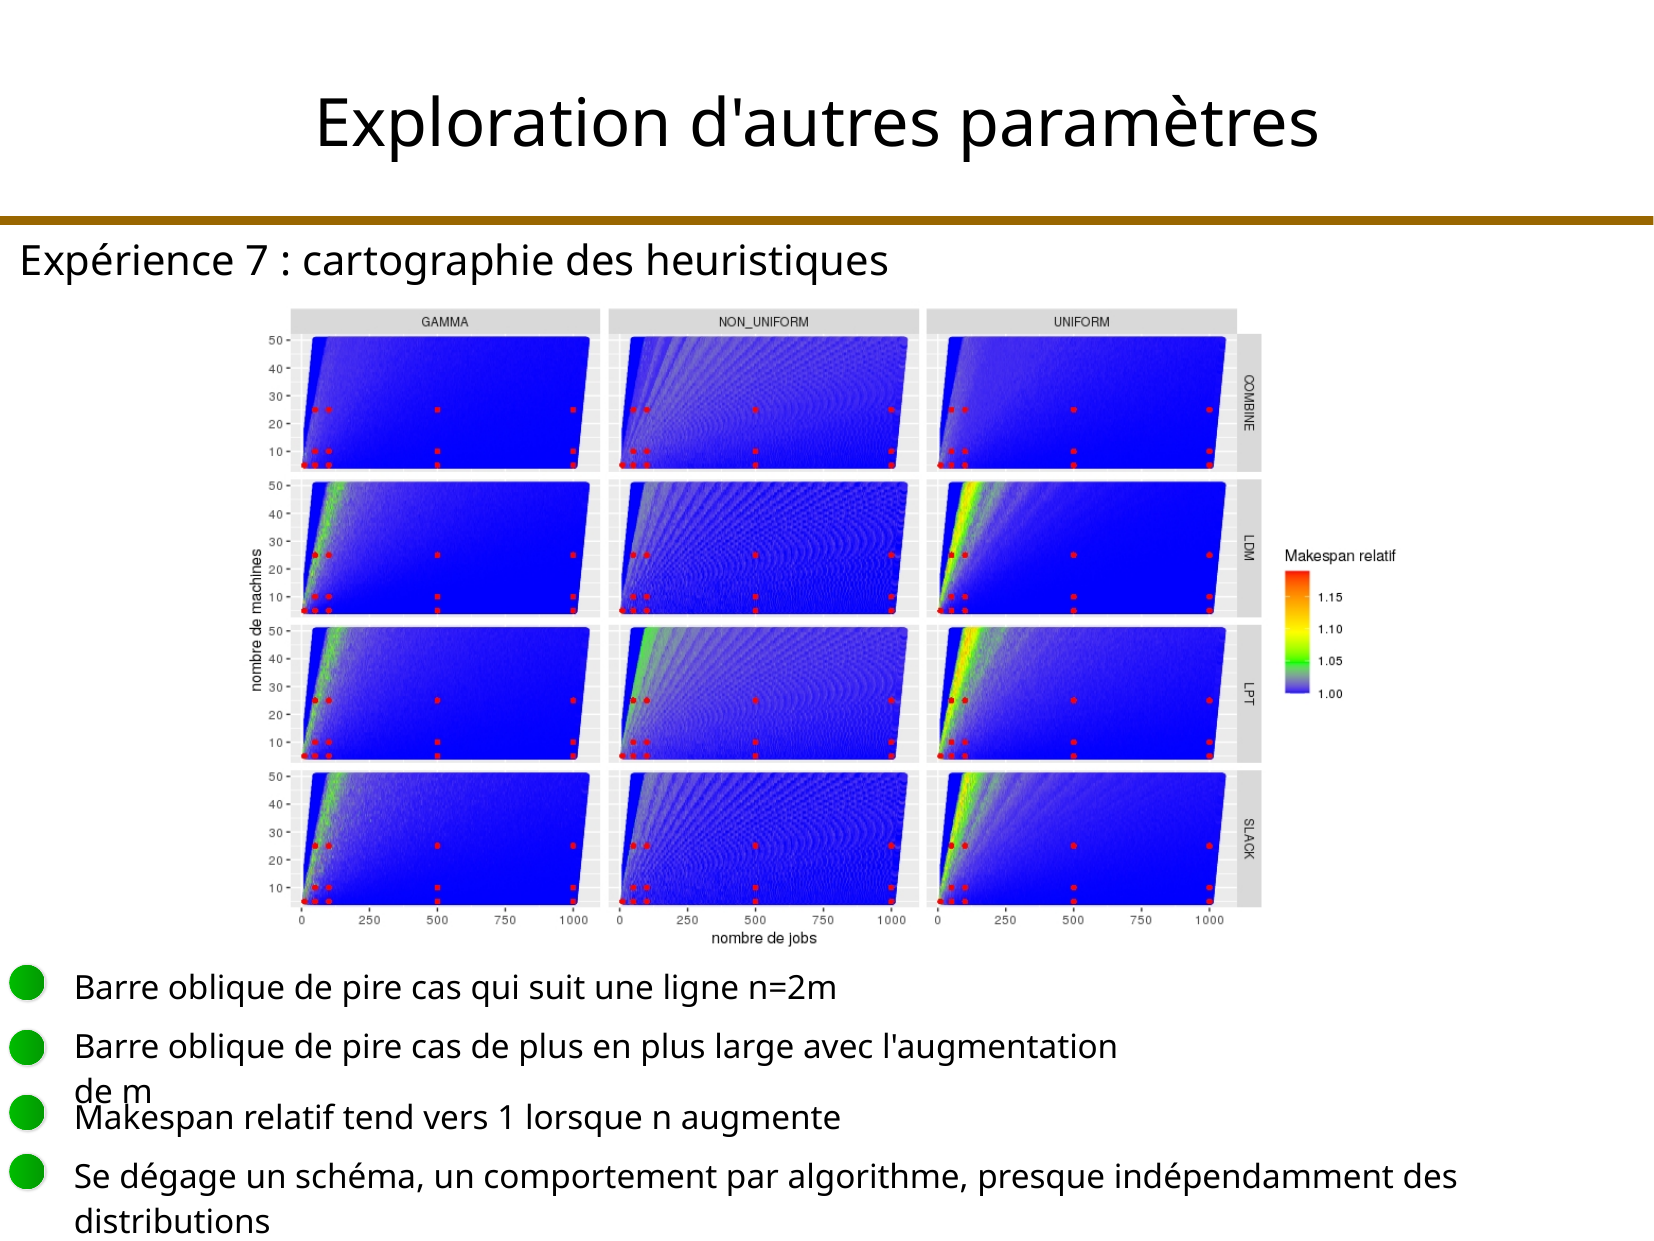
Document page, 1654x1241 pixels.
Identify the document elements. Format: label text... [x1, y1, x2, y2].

text_box Barre oblique de pire cas qui suit une ligne n=2m [59, 956, 1081, 1010]
text_box Se dégage un schéma, un comportement par algorithme, presque indépendamment des distributions [59, 1145, 1654, 1217]
text_box Expérience 7 : cartographie des heuristiques [4, 223, 1087, 286]
text_box Makespan relatif tend vers 1 lorsque n augmente [59, 1086, 863, 1140]
title Exploration d'autres paramètres [82, 51, 1571, 191]
picture [6, 1092, 50, 1135]
picture [6, 962, 50, 1005]
picture [6, 1027, 50, 1070]
picture [242, 301, 1412, 954]
text_box Barre oblique de pire cas de plus en plus large avec l'augmentation de m [59, 1015, 1182, 1069]
picture [6, 1151, 50, 1194]
